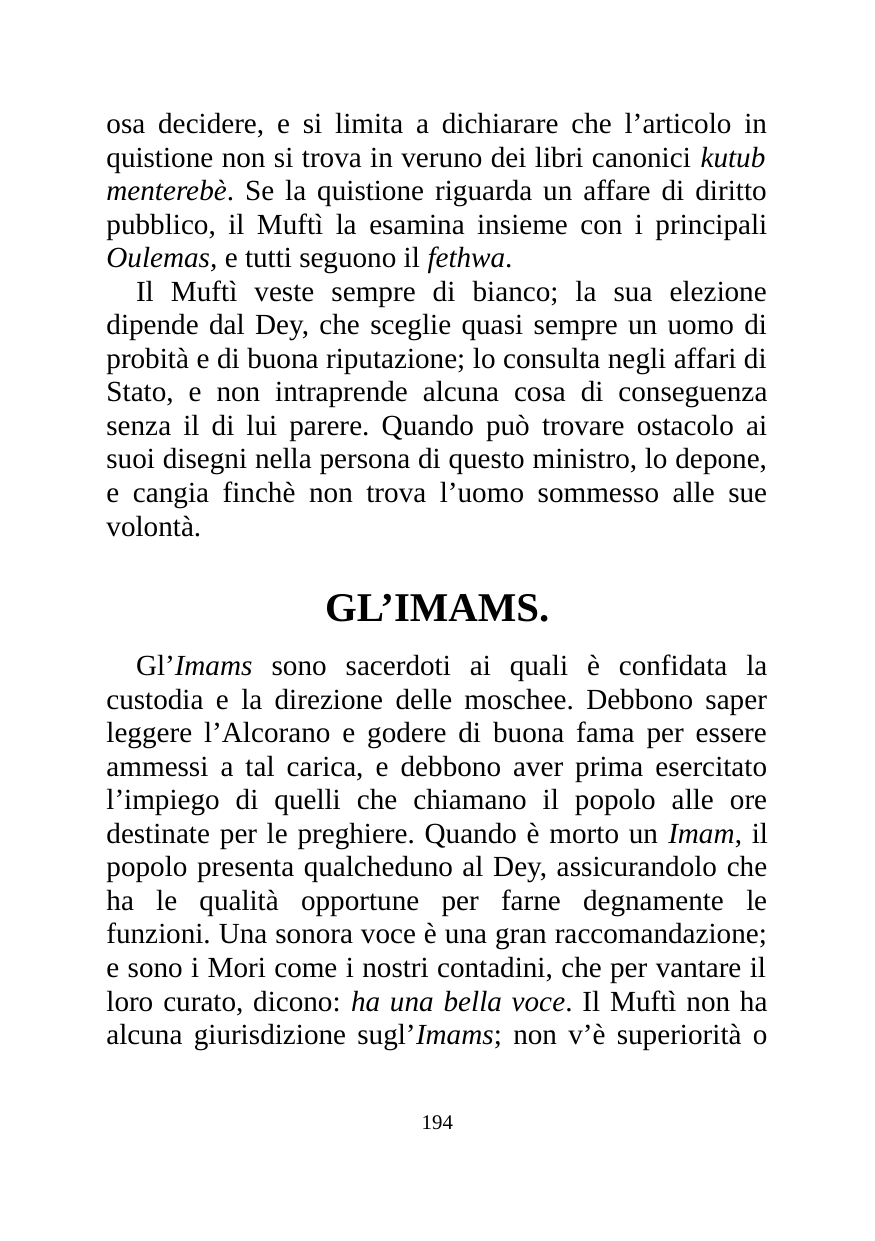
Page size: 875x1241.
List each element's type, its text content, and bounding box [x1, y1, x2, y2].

text osa decidere, e si limita a dichiarare che l’articolo in quistione non si trova in veruno dei libri canonici kutub menterebè. Se la quistione riguarda un affare di diritto pubblico, il Muftì la esamina insieme con i principali Oulemas, e tutti seguono il fethwa. [106, 106, 768, 274]
text Gl’Imams sono sacerdoti ai quali è confidata la custodia e la direzione delle moschee. Debbono saper leggere l’Alcorano e godere di buona fama per essere ammessi a tal carica, e debbono aver prima esercitato l’impiego di quelli che chiamano il popolo alle ore destinate per le preghiere. Quando è morto un Imam, il popolo presenta qualcheduno al Dey, assicurandolo che ha le qualità opportune per farne degnamente le funzioni. Una sonora voce è una gran raccomandazione; e sono i Mori come i nostri contadini, che per vantare il loro curato, dicono: ha una bella voce. Il Muftì non ha alcuna giurisdizione sugl’Imams; non v’è superiorità o [106, 648, 768, 1051]
subtitle Gl’Imams. [106, 584, 768, 631]
text Il Muftì veste sempre di bianco; la sua elezione dipende dal Dey, che sceglie quasi sempre un uomo di probità e di buona riputazione; lo consulta negli affari di Stato, e non intraprende alcuna cosa di conseguenza senza il di lui parere. Quando può trovare ostacolo ai suoi disegni nella persona di questo ministro, lo depone, e cangia finchè non trova l’uomo sommesso alle sue volontà. [106, 274, 768, 542]
